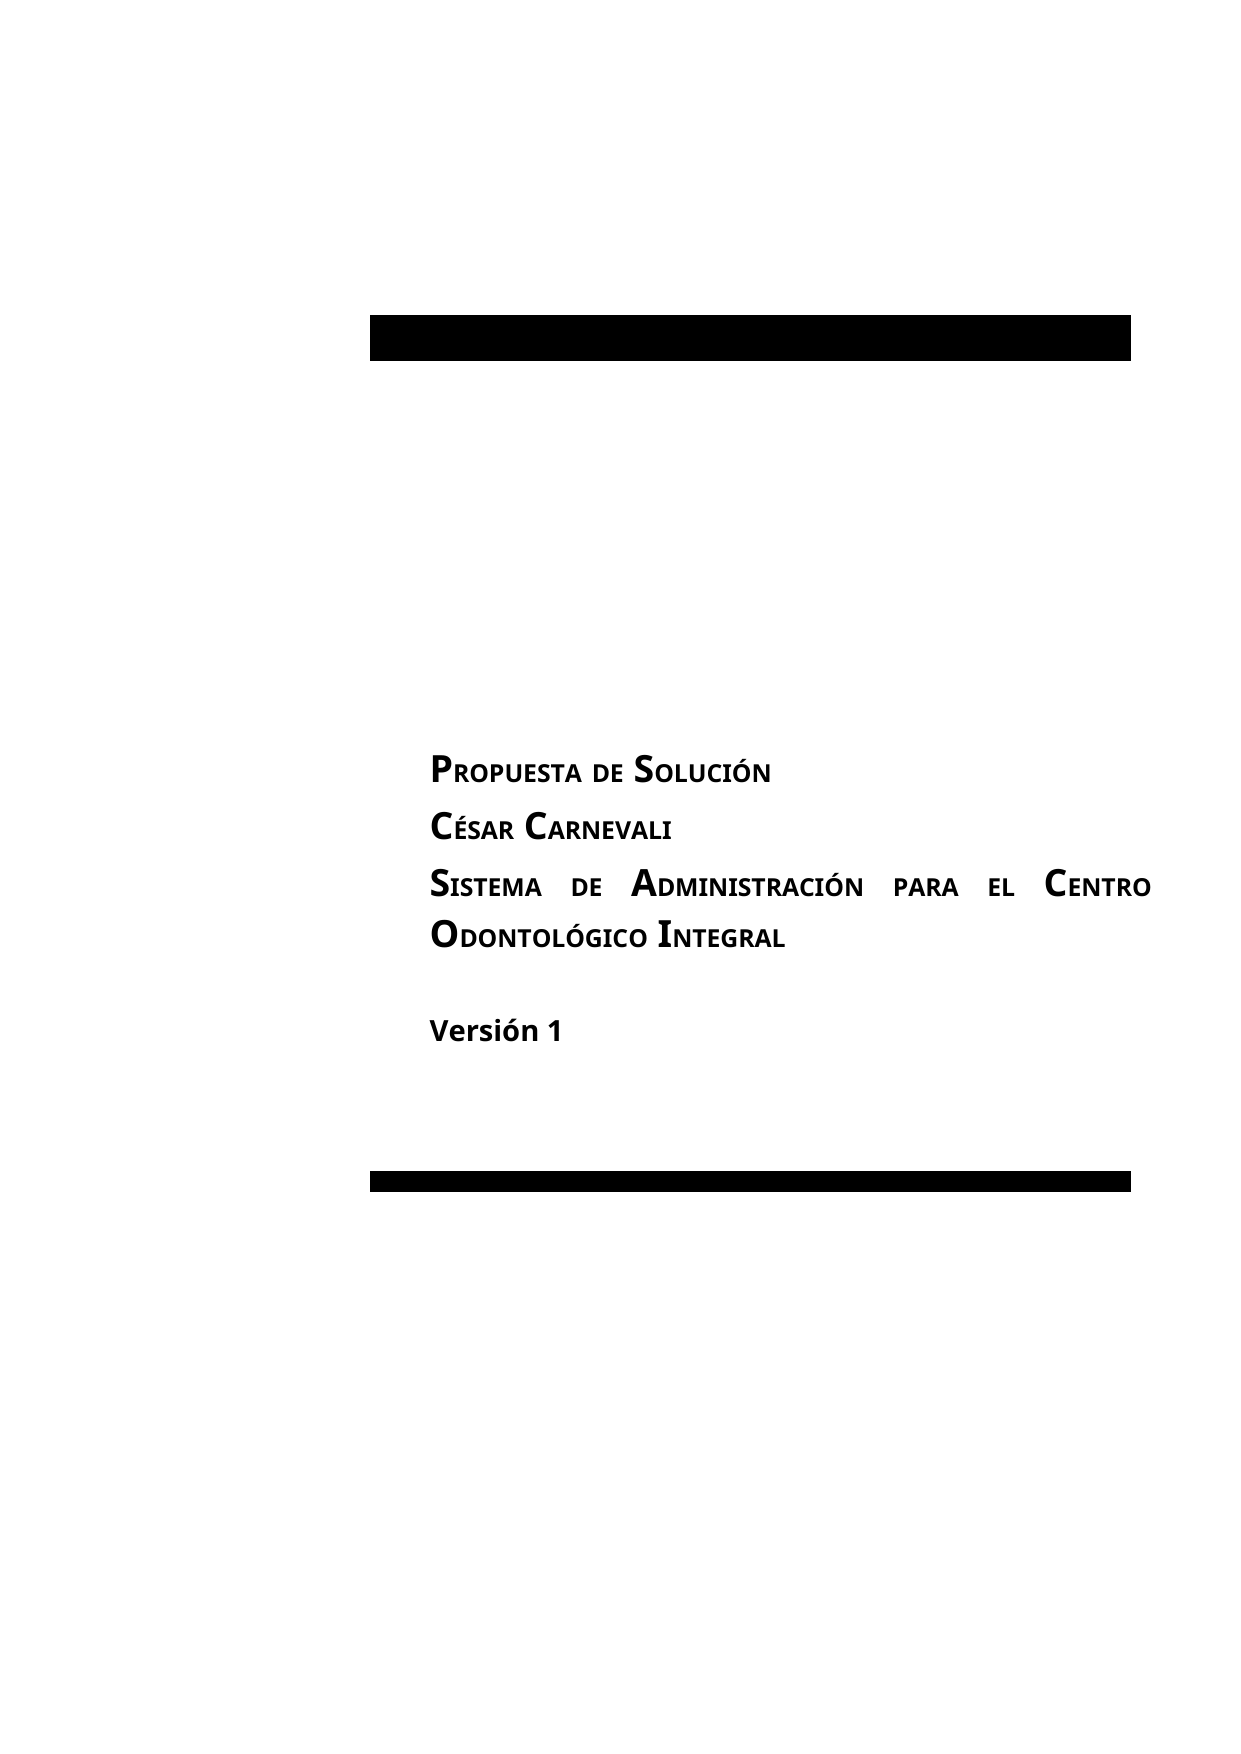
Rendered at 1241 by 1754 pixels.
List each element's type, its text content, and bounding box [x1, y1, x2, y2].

text Sistema de Administración para el Centro Odontológico Integral [429, 857, 1152, 959]
subtitle Versión 1 [429, 1010, 1152, 1050]
text César Carnevali [429, 799, 1152, 851]
text Propuesta de Solución [429, 743, 1152, 794]
